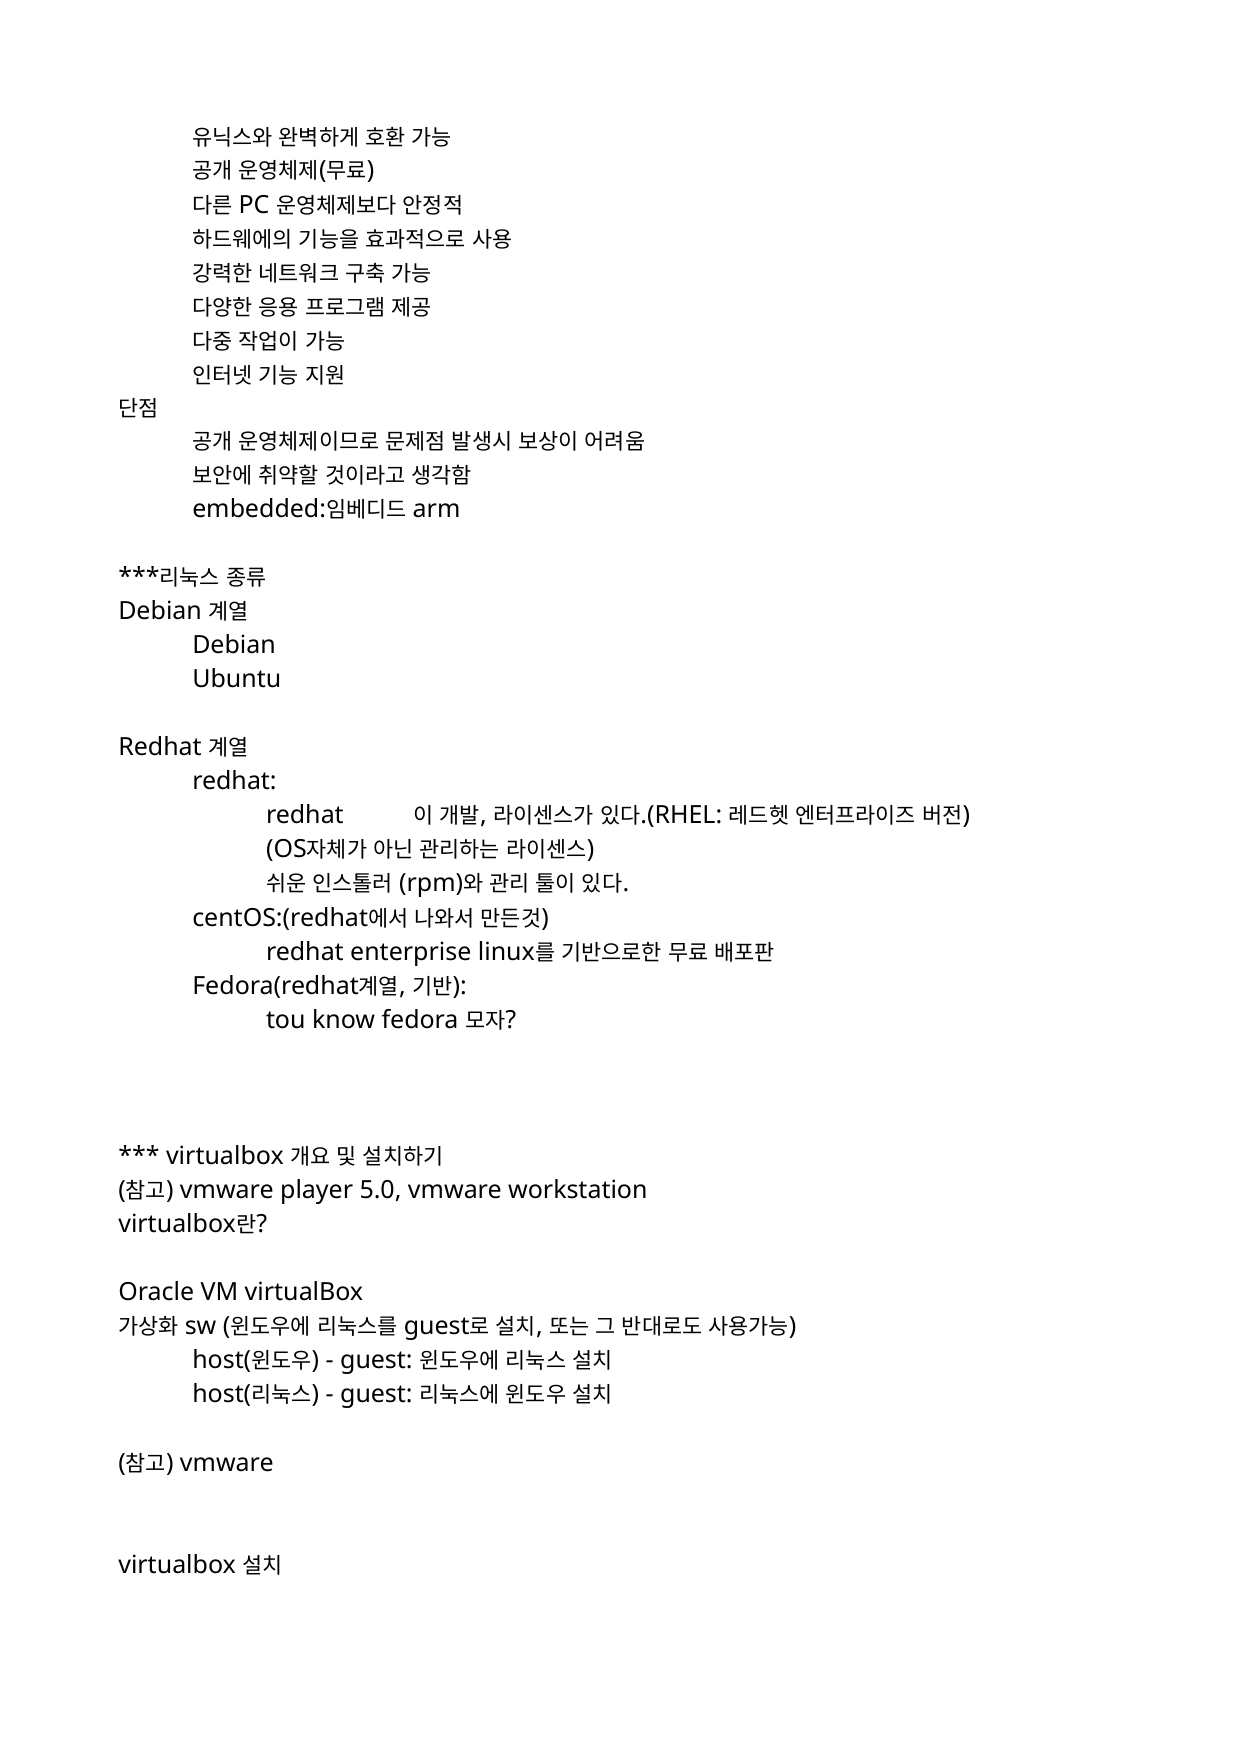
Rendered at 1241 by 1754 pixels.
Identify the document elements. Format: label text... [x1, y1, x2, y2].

text 유닉스와 완벽하게 호환 가능 [118, 118, 1122, 152]
text 다른 PC 운영체제보다 안정적 [118, 186, 1122, 220]
text tou know fedora 모자? [118, 1001, 1122, 1035]
text Debian 계열 [118, 593, 1122, 627]
text host(리눅스) - guest: 리눅스에 윈도우 설치 [118, 1376, 1122, 1410]
text 단점 [118, 391, 1122, 422]
text redhat: [118, 763, 1122, 797]
text Debian [118, 627, 1122, 661]
text Ubuntu [118, 661, 1122, 695]
text 강력한 네트워크 구축 가능 [118, 254, 1122, 288]
text (참고) vmware player 5.0, vmware workstation [118, 1172, 1122, 1206]
text virtualbox란? [118, 1206, 1122, 1240]
text centOS:(redhat에서 나와서 만든것) [118, 899, 1122, 933]
text redhat enterprise linux를 기반으로한 무료 배포판 [118, 933, 1122, 967]
text 다양한 응용 프로그램 제공 [118, 288, 1122, 322]
text 쉬운 인스톨러 (rpm)와 관리 툴이 있다. [118, 865, 1122, 899]
text host(윈도우) - guest: 윈도우에 리눅스 설치 [118, 1342, 1122, 1376]
text 공개 운영체제(무료) [118, 152, 1122, 186]
text ***리눅스 종류 [118, 558, 1122, 593]
text virtualbox 설치 [118, 1546, 1122, 1580]
text embedded:임베디드 arm [118, 490, 1122, 524]
text 인터넷 기능 지원 [118, 357, 1122, 391]
text 보안에 취약할 것이라고 생각함 [118, 456, 1122, 490]
text *** virtualbox 개요 및 설치하기 [118, 1138, 1122, 1172]
text (OS자체가 아닌 관리하는 라이센스) [118, 831, 1122, 865]
text 공개 운영체제이므로 문제점 발생시 보상이 어려움 [118, 422, 1122, 456]
text redhat 이 개발, 라이센스가 있다.(RHEL: 레드헷 엔터프라이즈 버전) [118, 797, 1122, 831]
text Redhat 계열 [118, 729, 1122, 763]
text Oracle VM virtualBox [118, 1274, 1122, 1308]
text 가상화 sw (윈도우에 리눅스를 guest로 설치, 또는 그 반대로도 사용가능) [118, 1308, 1122, 1342]
text (참고) vmware [118, 1444, 1122, 1478]
text Fedora(redhat계열, 기반): [118, 967, 1122, 1001]
text 다중 작업이 가능 [118, 322, 1122, 357]
text 하드웨에의 기능을 효과적으로 사용 [118, 220, 1122, 254]
